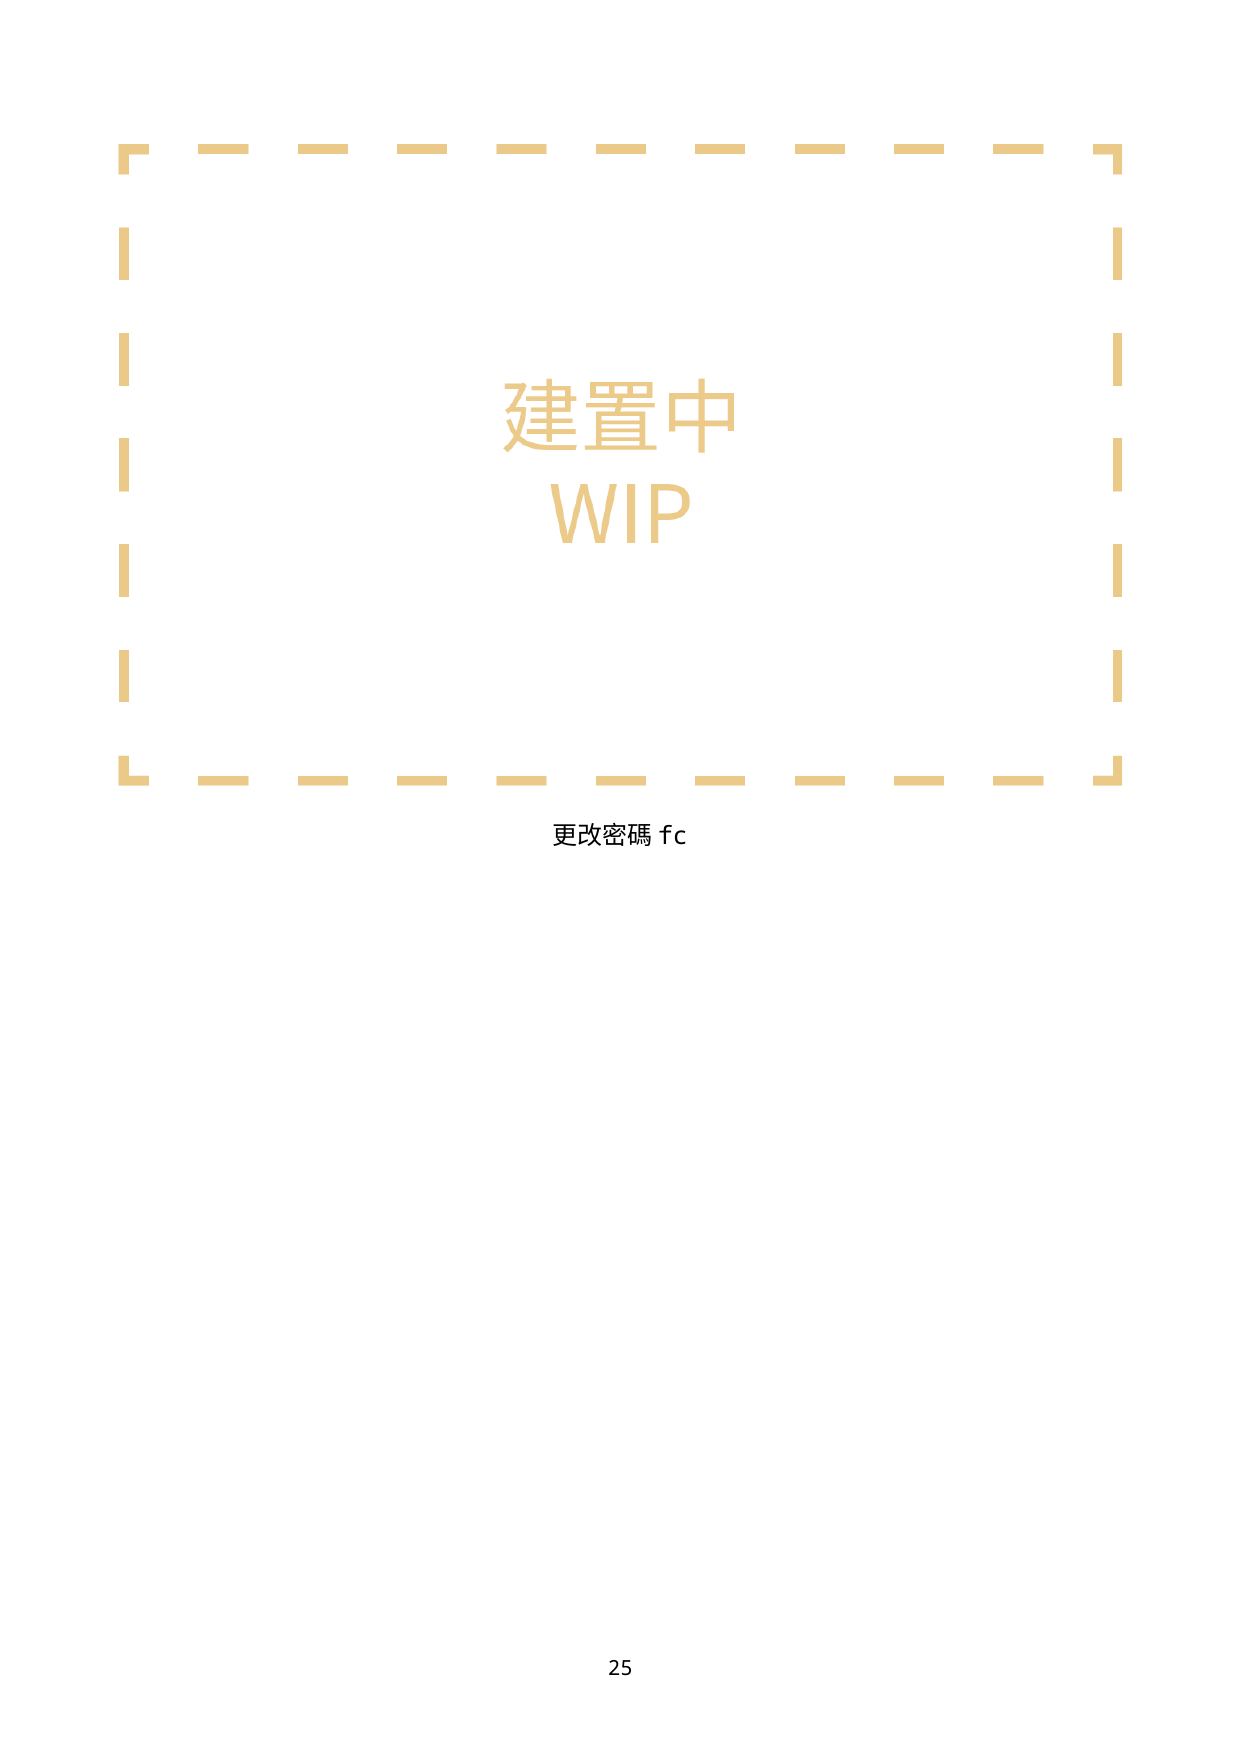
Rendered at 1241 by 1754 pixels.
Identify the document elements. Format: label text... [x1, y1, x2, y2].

picture [118, 143, 1123, 786]
text 更改密碼fc [118, 816, 1122, 852]
